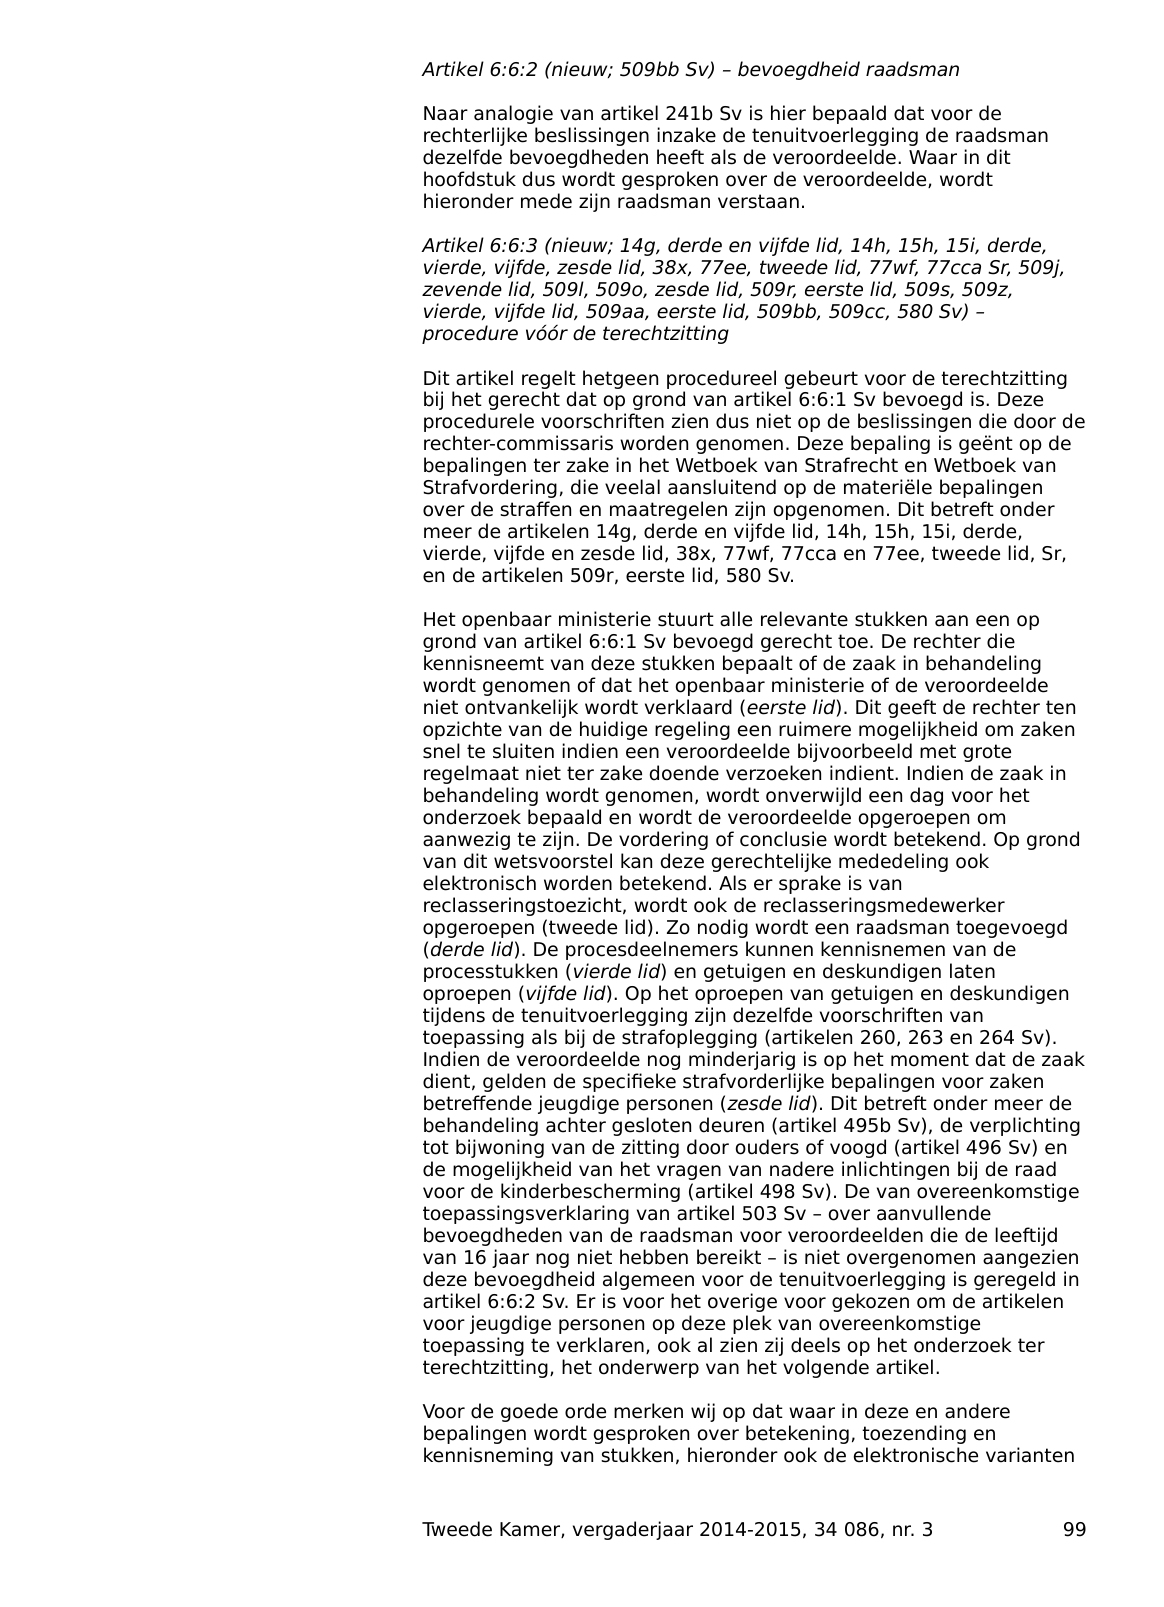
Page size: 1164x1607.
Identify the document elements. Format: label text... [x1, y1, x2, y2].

text Dit artikel regelt hetgeen procedureel gebeurt voor de terechtzitting bij het gerecht dat op grond van artikel 6:6:1 Sv bevoegd is. Deze procedurele voorschriften zien dus niet op de beslissingen die door de rechter-commissaris worden genomen. Deze bepaling is geënt op de bepalingen ter zake in het Wetboek van Strafrecht en Wetboek van Strafvordering, die veelal aansluitend op de materiële bepalingen over de straffen en maatregelen zijn opgenomen. Dit betreft onder meer de artikelen 14g, derde en vijfde lid, 14h, 15h, 15i, derde, vierde, vijfde en zesde lid, 38x, 77wf, 77cca en 77ee, tweede lid, Sr, en de artikelen 509r, eerste lid, 580 Sv. [422, 367, 1087, 587]
text Voor de goede orde merken wij op dat waar in deze en andere bepalingen wordt gesproken over betekening, toezending en kennisneming van stukken, hieronder ook de elektronische varianten [422, 1401, 1087, 1467]
subtitle Artikel 6:6:2 (nieuw; 509bb Sv) – bevoegdheid raadsman [422, 59, 1087, 81]
subtitle Artikel 6:6:3 (nieuw; 14g, derde en vijfde lid, 14h, 15h, 15i, derde, vierde, vijfde, zesde lid, 38x, 77ee, tweede lid, 77wf, 77cca Sr, 509j, zevende lid, 509l, 509o, zesde lid, 509r, eerste lid, 509s, 509z, vierde, vijfde lid, 509aa, eerste lid, 509bb, 509cc, 580 Sv) – procedure vóór de terechtzitting [422, 235, 1087, 345]
text Naar analogie van artikel 241b Sv is hier bepaald dat voor de rechterlijke beslissingen inzake de tenuitvoerlegging de raadsman dezelfde bevoegdheden heeft als de veroordeelde. Waar in dit hoofdstuk dus wordt gesproken over de veroordeelde, wordt hieronder mede zijn raadsman verstaan. [422, 103, 1087, 213]
text Het openbaar ministerie stuurt alle relevante stukken aan een op grond van artikel 6:6:1 Sv bevoegd gerecht toe. De rechter die kennisneemt van deze stukken bepaalt of de zaak in behandeling wordt genomen of dat het openbaar ministerie of de veroordeelde niet ontvankelijk wordt verklaard (eerste lid). Dit geeft de rechter ten opzichte van de huidige regeling een ruimere mogelijkheid om zaken snel te sluiten indien een veroordeelde bijvoorbeeld met grote regelmaat niet ter zake doende verzoeken indient. Indien de zaak in behandeling wordt genomen, wordt onverwijld een dag voor het onderzoek bepaald en wordt de veroordeelde opgeroepen om aanwezig te zijn. De vordering of conclusie wordt betekend. Op grond van dit wetsvoorstel kan deze gerechtelijke mededeling ook elektronisch worden betekend. Als er sprake is van reclasseringstoezicht, wordt ook de reclasseringsmedewerker opgeroepen (tweede lid). Zo nodig wordt een raadsman toegevoegd (derde lid). De procesdeelnemers kunnen kennisnemen van de processtukken (vierde lid) en getuigen en deskundigen laten oproepen (vijfde lid). Op het oproepen van getuigen en deskundigen tijdens de tenuitvoerlegging zijn dezelfde voorschriften van toepassing als bij de strafoplegging (artikelen 260, 263 en 264 Sv). Indien de veroordeelde nog minderjarig is op het moment dat de zaak dient, gelden de specifieke strafvorderlijke bepalingen voor zaken betreffende jeugdige personen (zesde lid). Dit betreft onder meer de behandeling achter gesloten deuren (artikel 495b Sv), de verplichting tot bijwoning van de zitting door ouders of voogd (artikel 496 Sv) en de mogelijkheid van het vragen van nadere inlichtingen bij de raad voor de kinderbescherming (artikel 498 Sv). De van overeenkomstige toepassingsverklaring van artikel 503 Sv – over aanvullende bevoegdheden van de raadsman voor veroordeelden die de leeftijd van 16 jaar nog niet hebben bereikt – is niet overgenomen aangezien deze bevoegdheid algemeen voor de tenuitvoerlegging is geregeld in artikel 6:6:2 Sv. Er is voor het overige voor gekozen om de artikelen voor jeugdige personen op deze plek van overeenkomstige toepassing te verklaren, ook al zien zij deels op het onderzoek ter terechtzitting, het onderwerp van het volgende artikel. [422, 609, 1087, 1379]
